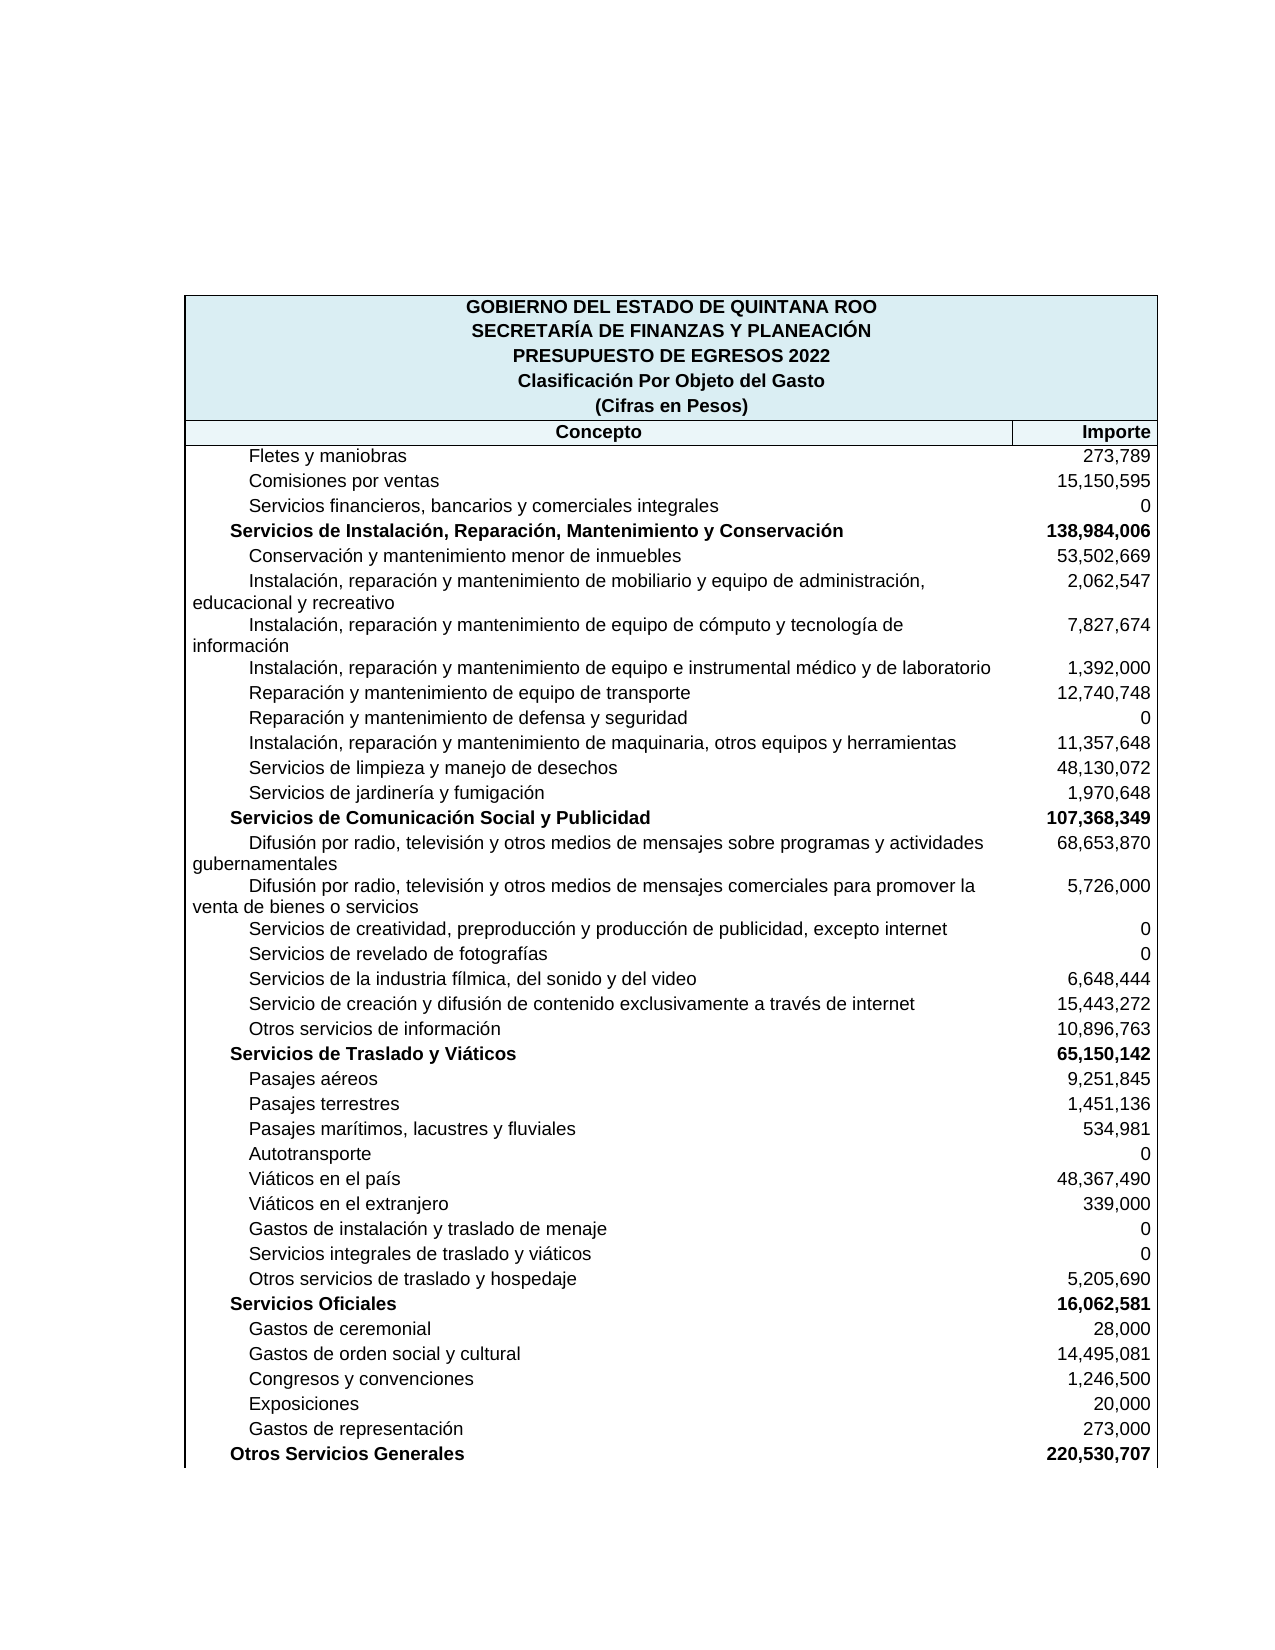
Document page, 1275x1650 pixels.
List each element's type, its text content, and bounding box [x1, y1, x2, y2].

table_cell PRESUPUESTO DE EGRESOS 2022 [186, 345, 1157, 370]
table_cell 15,150,595 [1012, 470, 1157, 495]
table_cell Instalación, reparación y mantenimiento de mobiliario y equipo de administración, educacional y recreativo [186, 570, 1012, 613]
table_cell 1,451,136 [1012, 1093, 1157, 1118]
table_cell Otros servicios de traslado y hospedaje [186, 1268, 1012, 1293]
table_cell 5,726,000 [1012, 875, 1157, 918]
table_cell Servicios Oficiales [186, 1293, 1012, 1318]
table_cell 5,205,690 [1012, 1268, 1157, 1293]
table_cell Viáticos en el país [186, 1168, 1012, 1193]
table_cell SECRETARÍA DE FINANZAS Y PLANEACIÓN [186, 320, 1157, 345]
table_cell Pasajes terrestres [186, 1093, 1012, 1118]
table_cell 273,000 [1012, 1418, 1157, 1443]
table_cell Gastos de instalación y traslado de menaje [186, 1218, 1012, 1243]
table_cell Servicios de la industria fílmica, del sonido y del video [186, 968, 1012, 993]
table_cell 0 [1012, 1218, 1157, 1243]
table_cell 20,000 [1012, 1393, 1157, 1418]
table_cell Comisiones por ventas [186, 470, 1012, 495]
table_cell Servicios integrales de traslado y viáticos [186, 1243, 1012, 1268]
table_cell Servicio de creación y difusión de contenido exclusivamente a través de internet [186, 993, 1012, 1018]
table_cell 0 [1012, 1243, 1157, 1268]
table_cell 68,653,870 [1012, 832, 1157, 875]
table_cell Importe [1013, 421, 1157, 445]
table_cell 0 [1012, 1143, 1157, 1168]
table_cell Servicios de limpieza y manejo de desechos [186, 757, 1012, 782]
table_cell 11,357,648 [1012, 732, 1157, 757]
table_cell 14,495,081 [1012, 1343, 1157, 1368]
table_cell Otros Servicios Generales [186, 1443, 1012, 1468]
table_cell 16,062,581 [1012, 1293, 1157, 1318]
table_cell Gastos de representación [186, 1418, 1012, 1443]
table_cell Instalación, reparación y mantenimiento de maquinaria, otros equipos y herramientas [186, 732, 1012, 757]
table_cell Servicios de jardinería y fumigación [186, 782, 1012, 807]
table_cell Otros servicios de información [186, 1018, 1012, 1043]
table_cell 48,367,490 [1012, 1168, 1157, 1193]
table_cell Difusión por radio, televisión y otros medios de mensajes comerciales para promover la venta de bienes o servicios [186, 875, 1012, 918]
table_cell 0 [1012, 495, 1157, 520]
table_cell Conservación y mantenimiento menor de inmuebles [186, 545, 1012, 570]
table_cell Gastos de ceremonial [186, 1318, 1012, 1343]
table_cell 107,368,349 [1012, 807, 1157, 832]
table_cell Servicios de Comunicación Social y Publicidad [186, 807, 1012, 832]
table_cell 53,502,669 [1012, 545, 1157, 570]
table_cell 273,789 [1012, 446, 1157, 470]
table_cell 1,246,500 [1012, 1368, 1157, 1393]
table_cell Reparación y mantenimiento de defensa y seguridad [186, 707, 1012, 732]
table_header GOBIERNO DEL ESTADO DE QUINTANA ROO [186, 296, 1157, 320]
table_cell 15,443,272 [1012, 993, 1157, 1018]
table_cell Viáticos en el extranjero [186, 1193, 1012, 1218]
table_cell 2,062,547 [1012, 570, 1157, 613]
table_cell Congresos y convenciones [186, 1368, 1012, 1393]
table_cell 0 [1012, 918, 1157, 943]
table_cell 65,150,142 [1012, 1043, 1157, 1068]
table_cell 10,896,763 [1012, 1018, 1157, 1043]
table_cell Instalación, reparación y mantenimiento de equipo de cómputo y tecnología de información [186, 614, 1012, 657]
table_cell 12,740,748 [1012, 682, 1157, 707]
table_cell Reparación y mantenimiento de equipo de transporte [186, 682, 1012, 707]
table_cell Servicios de revelado de fotografías [186, 943, 1012, 968]
table_cell Concepto [186, 421, 1012, 445]
table_cell (Cifras en Pesos) [186, 395, 1157, 420]
table_cell 220,530,707 [1012, 1443, 1157, 1468]
table_cell Difusión por radio, televisión y otros medios de mensajes sobre programas y actividades gubernamentales [186, 832, 1012, 875]
table_cell Gastos de orden social y cultural [186, 1343, 1012, 1368]
table_cell 28,000 [1012, 1318, 1157, 1343]
table_cell Pasajes marítimos, lacustres y fluviales [186, 1118, 1012, 1143]
table_cell Clasificación Por Objeto del Gasto [186, 370, 1157, 395]
table_cell 7,827,674 [1012, 614, 1157, 657]
table_cell Servicios de Traslado y Viáticos [186, 1043, 1012, 1068]
table_cell 1,970,648 [1012, 782, 1157, 807]
table_cell 1,392,000 [1012, 657, 1157, 682]
table_cell Instalación, reparación y mantenimiento de equipo e instrumental médico y de laboratorio [186, 657, 1012, 682]
table_cell Servicios de creatividad, preproducción y producción de publicidad, excepto internet [186, 918, 1012, 943]
table_cell 339,000 [1012, 1193, 1157, 1218]
table_cell 9,251,845 [1012, 1068, 1157, 1093]
table_cell Servicios financieros, bancarios y comerciales integrales [186, 495, 1012, 520]
table_cell Autotransporte [186, 1143, 1012, 1168]
table_cell 6,648,444 [1012, 968, 1157, 993]
table_cell 534,981 [1012, 1118, 1157, 1143]
table_cell Pasajes aéreos [186, 1068, 1012, 1093]
table_cell 48,130,072 [1012, 757, 1157, 782]
table_cell Exposiciones [186, 1393, 1012, 1418]
table_cell Fletes y maniobras [186, 446, 1012, 470]
table_cell 0 [1012, 707, 1157, 732]
table_cell 0 [1012, 943, 1157, 968]
table_cell Servicios de Instalación, Reparación, Mantenimiento y Conservación [186, 520, 1012, 545]
table_cell 138,984,006 [1012, 520, 1157, 545]
